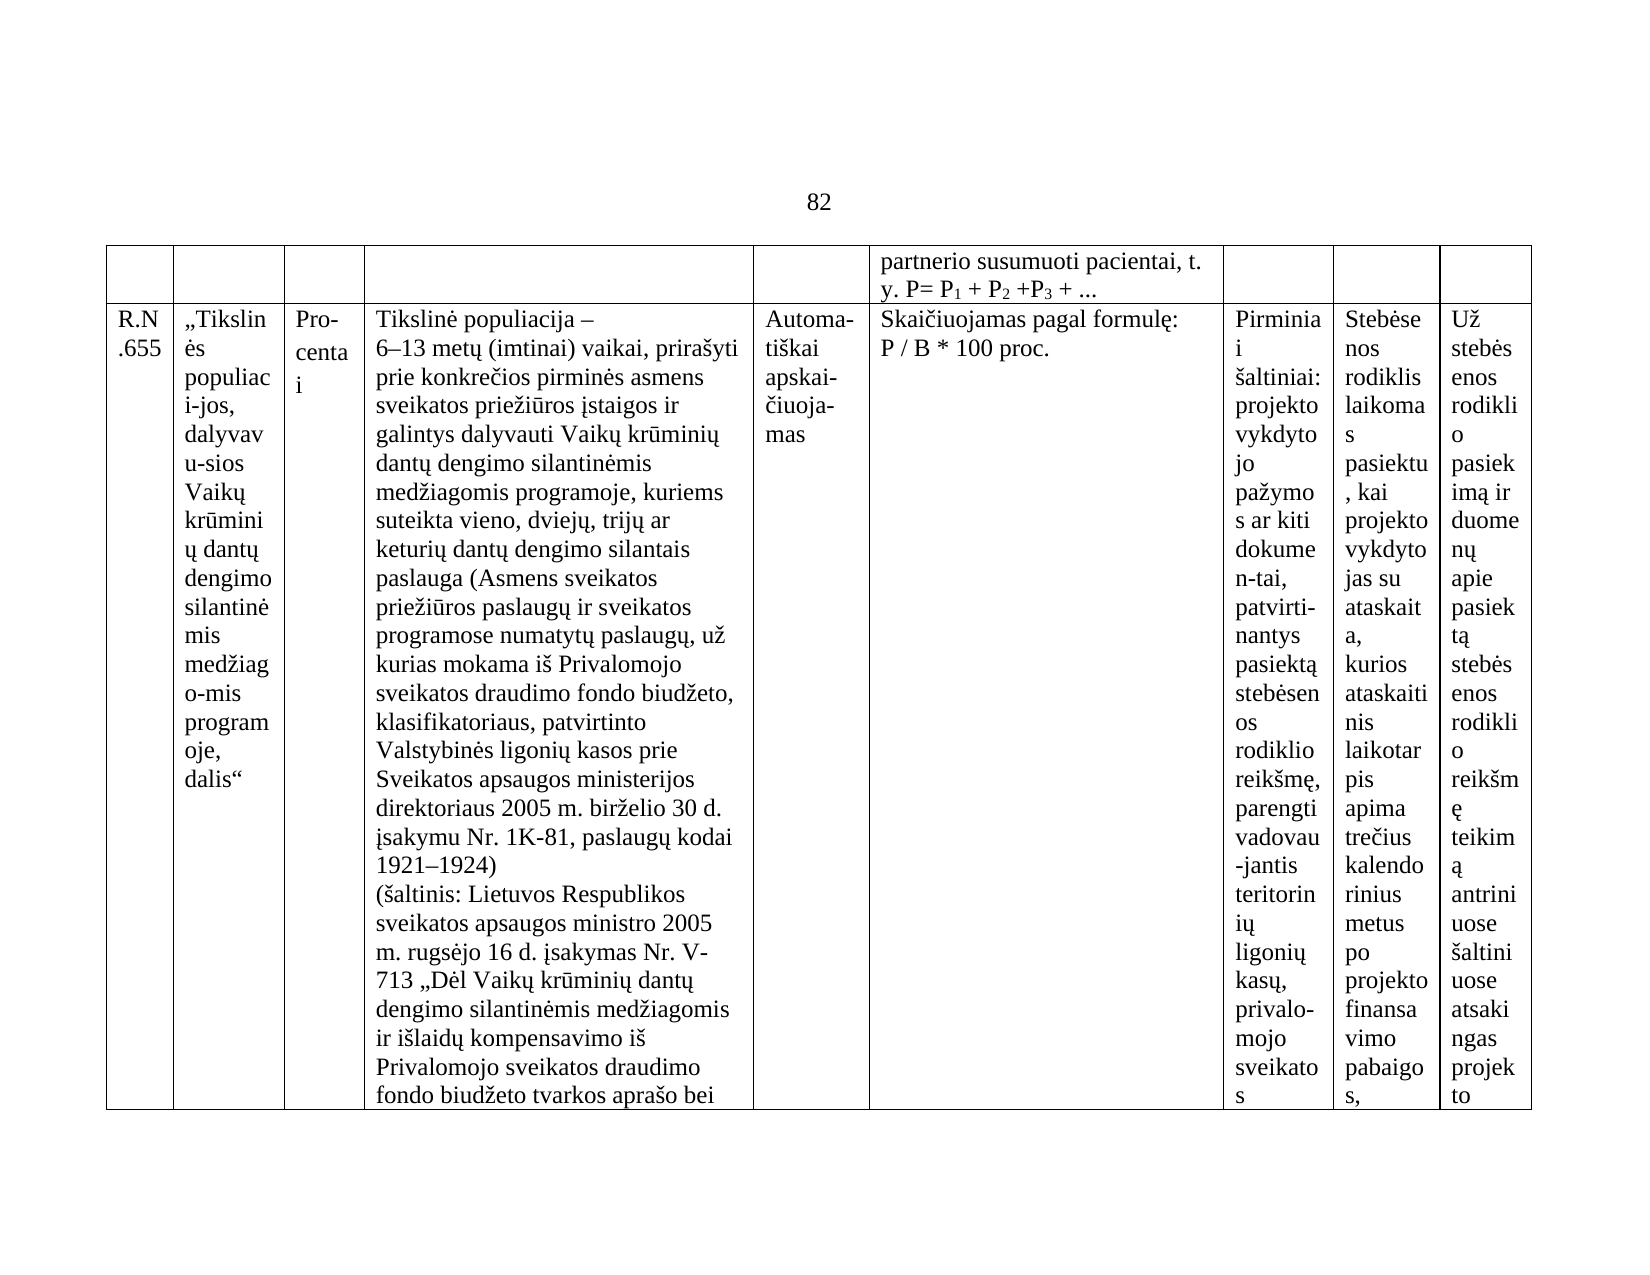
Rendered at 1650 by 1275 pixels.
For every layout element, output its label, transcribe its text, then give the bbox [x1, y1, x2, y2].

table_cell [174, 246, 284, 303]
table_cell partnerio susumuoti pacientai, t. y. P= P1 + P2 +P3 + ... [870, 246, 1223, 303]
table_cell [107, 246, 173, 303]
table_cell [1441, 246, 1531, 303]
table_cell Skaičiuojamas pagal formulę: P / B * 100 proc. [870, 304, 1223, 1109]
table_cell „Tikslinės populiaci-jos, dalyvavu-sios Vaikų krūminių dantų dengimo silantinėmis medžiago-mis programoje, dalis“ [174, 304, 284, 1109]
table_cell [365, 246, 753, 303]
table_cell Už stebėsenos rodiklio pasiekimą ir duomenų apie pasiektą stebėsenos rodiklio reikšmę teikimą antriniuose šaltiniuose atsakingas projekto [1441, 304, 1531, 1109]
table_cell R.N.655 [107, 304, 173, 1109]
table_cell [285, 246, 364, 303]
table_cell [754, 246, 869, 303]
table_cell Stebėsenos rodiklis laikomas pasiektu, kai projekto vykdytojas su ataskaita, kurios ataskaitinis laikotarpis apima trečius kalendorinius metus po projekto finansavimo pabaigos, [1334, 304, 1439, 1109]
table_cell Tikslinė populiacija – 6–13 metų (imtinai) vaikai, prirašyti prie konkrečios pirminės asmens sveikatos priežiūros įstaigos ir galintys dalyvauti Vaikų krūminių dantų dengimo silantinėmis medžiagomis programoje, kuriems suteikta vieno, dviejų, trijų ar keturių dantų dengimo silantais paslauga (Asmens sveikatos priežiūros paslaugų ir sveikatos programose numatytų paslaugų, už kurias mokama iš Privalomojo sveikatos draudimo fondo biudžeto, klasifikatoriaus, patvirtinto Valstybinės ligonių kasos prie Sveikatos apsaugos ministerijos direktoriaus 2005 m. birželio 30 d. įsakymu Nr. 1K-81, paslaugų kodai 1921–1924) (šaltinis: Lietuvos Respublikos sveikatos apsaugos ministro 2005 m. rugsėjo 16 d. įsakymas Nr. V-713 „Dėl Vaikų krūminių dantų dengimo silantinėmis medžiagomis ir išlaidų kompensavimo iš Privalomojo sveikatos draudimo fondo biudžeto tvarkos aprašo bei [365, 304, 753, 1109]
table_cell Pro-centai [285, 304, 364, 1109]
table_cell Pirminiai šaltiniai: projekto vykdytojo pažymos ar kiti dokumen-tai, patvirti-nantys pasiektą stebėsenos rodiklio reikšmę, parengti vadovau-jantis teritorinių ligonių kasų, privalo-mojo sveikatos [1224, 304, 1333, 1109]
table_cell [1224, 246, 1333, 303]
table_cell [1334, 246, 1439, 303]
table_cell Automa-tiškai apskai-čiuoja-mas [754, 304, 869, 1109]
